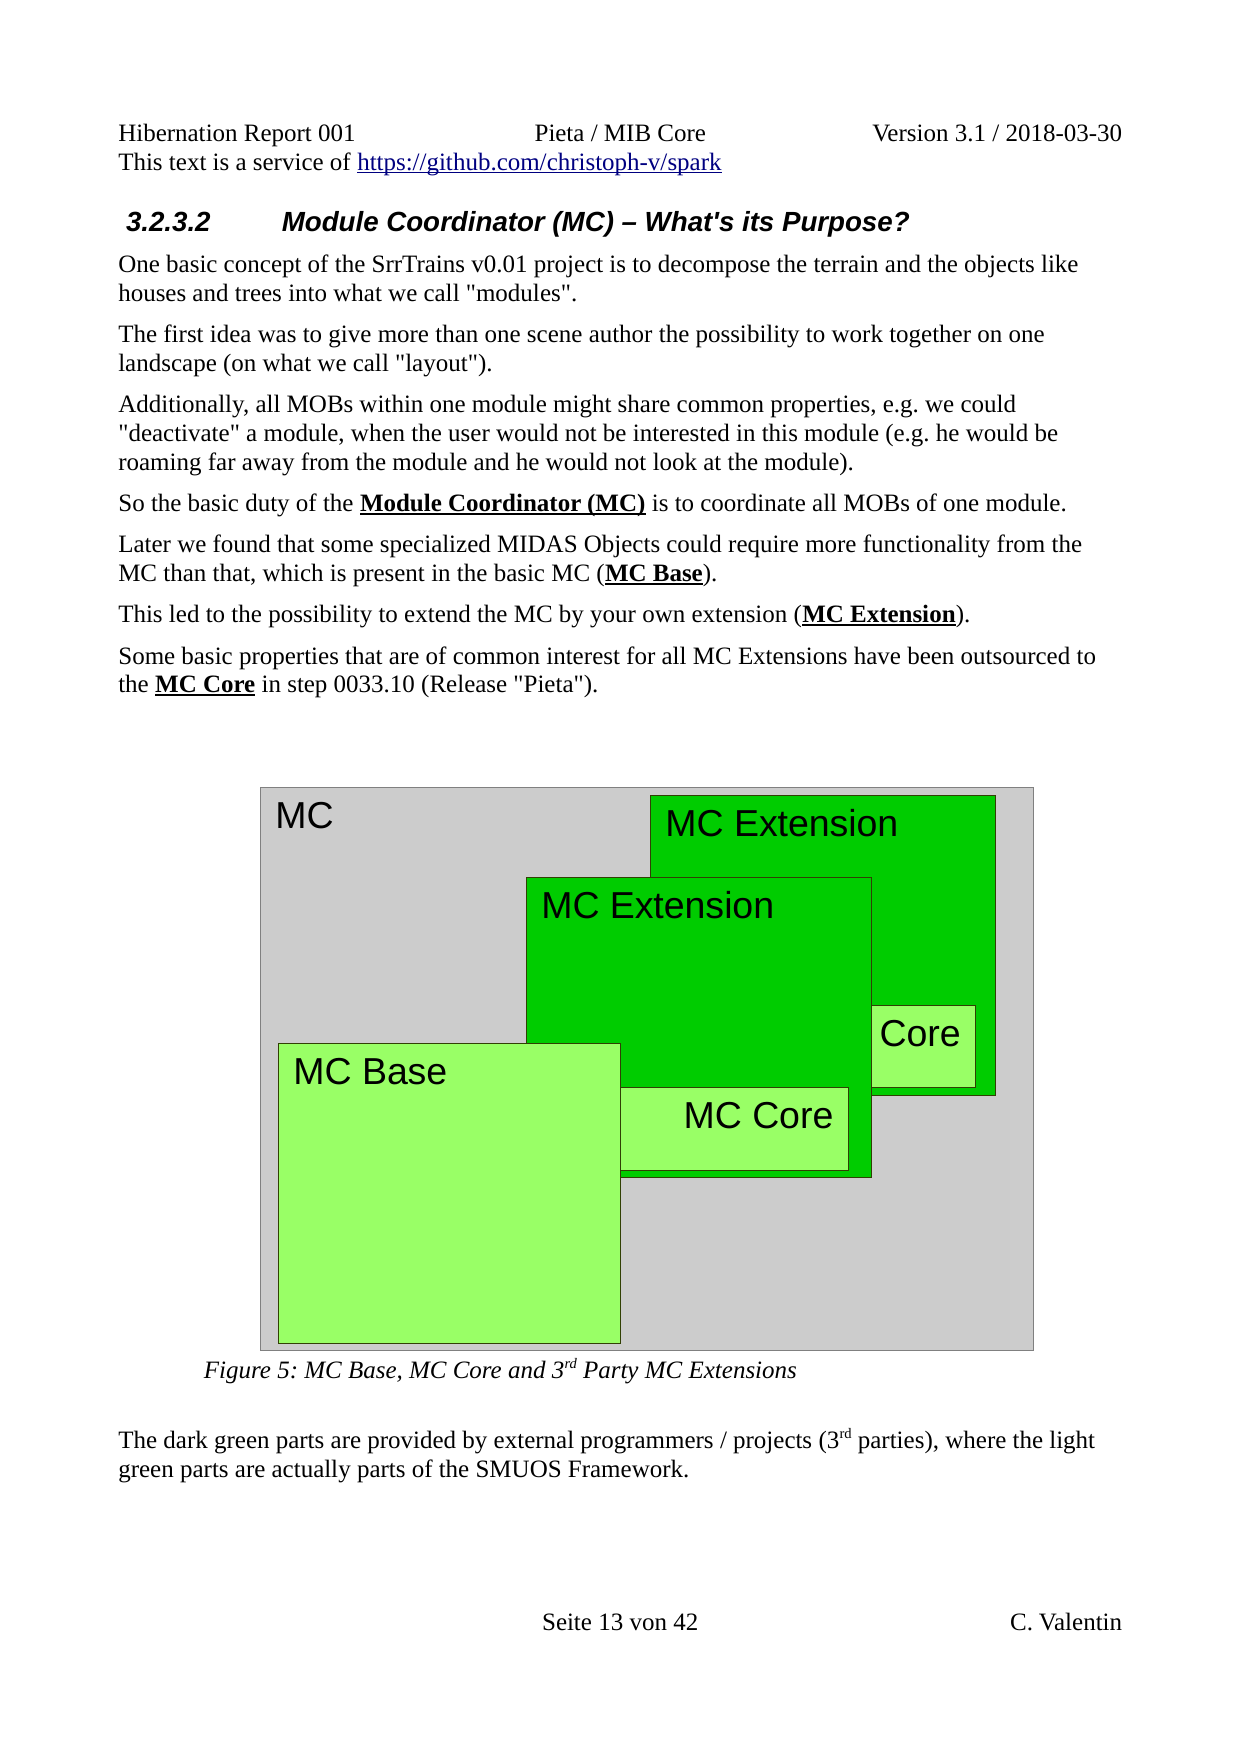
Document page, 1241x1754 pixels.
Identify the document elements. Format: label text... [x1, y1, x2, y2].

text This led to the possibility to extend the MC by your own extension (MC Extension). [118, 599, 1122, 628]
text Figure 5: MC Base, MC Core and 3rd Party MC Extensions [204, 764, 1036, 1384]
subtitle Module Coordinator (MC) – What's its Purpose? [118, 205, 1122, 237]
text So the basic duty of the Module Coordinator (MC) is to coordinate all MOBs of one module. [118, 488, 1122, 517]
text Some basic properties that are of common interest for all MC Extensions have been outsourced to the MC Core in step 0033.10 (Release "Pieta"). [118, 641, 1122, 698]
text One basic concept of the SrrTrains v0.01 project is to decompose the terrain and the objects like houses and trees into what we call "modules". [118, 249, 1122, 307]
text The first idea was to give more than one scene author the possibility to work together on one landscape (on what we call "layout"). [118, 319, 1122, 377]
text Later we found that some specialized MIDAS Objects could require more functionality from the MC than that, which is present in the basic MC (MC Base). [118, 529, 1122, 587]
text The dark green parts are provided by external programmers / projects (3rd parties), where the light green parts are actually parts of the SMUOS Framework. [118, 1425, 1122, 1483]
text Additionally, all MOBs within one module might share common properties, e.g. we could "deactivate" a module, when the user would not be interested in this module (e.g. he would be roaming far away from the module and he would not look at the module). [118, 389, 1122, 476]
